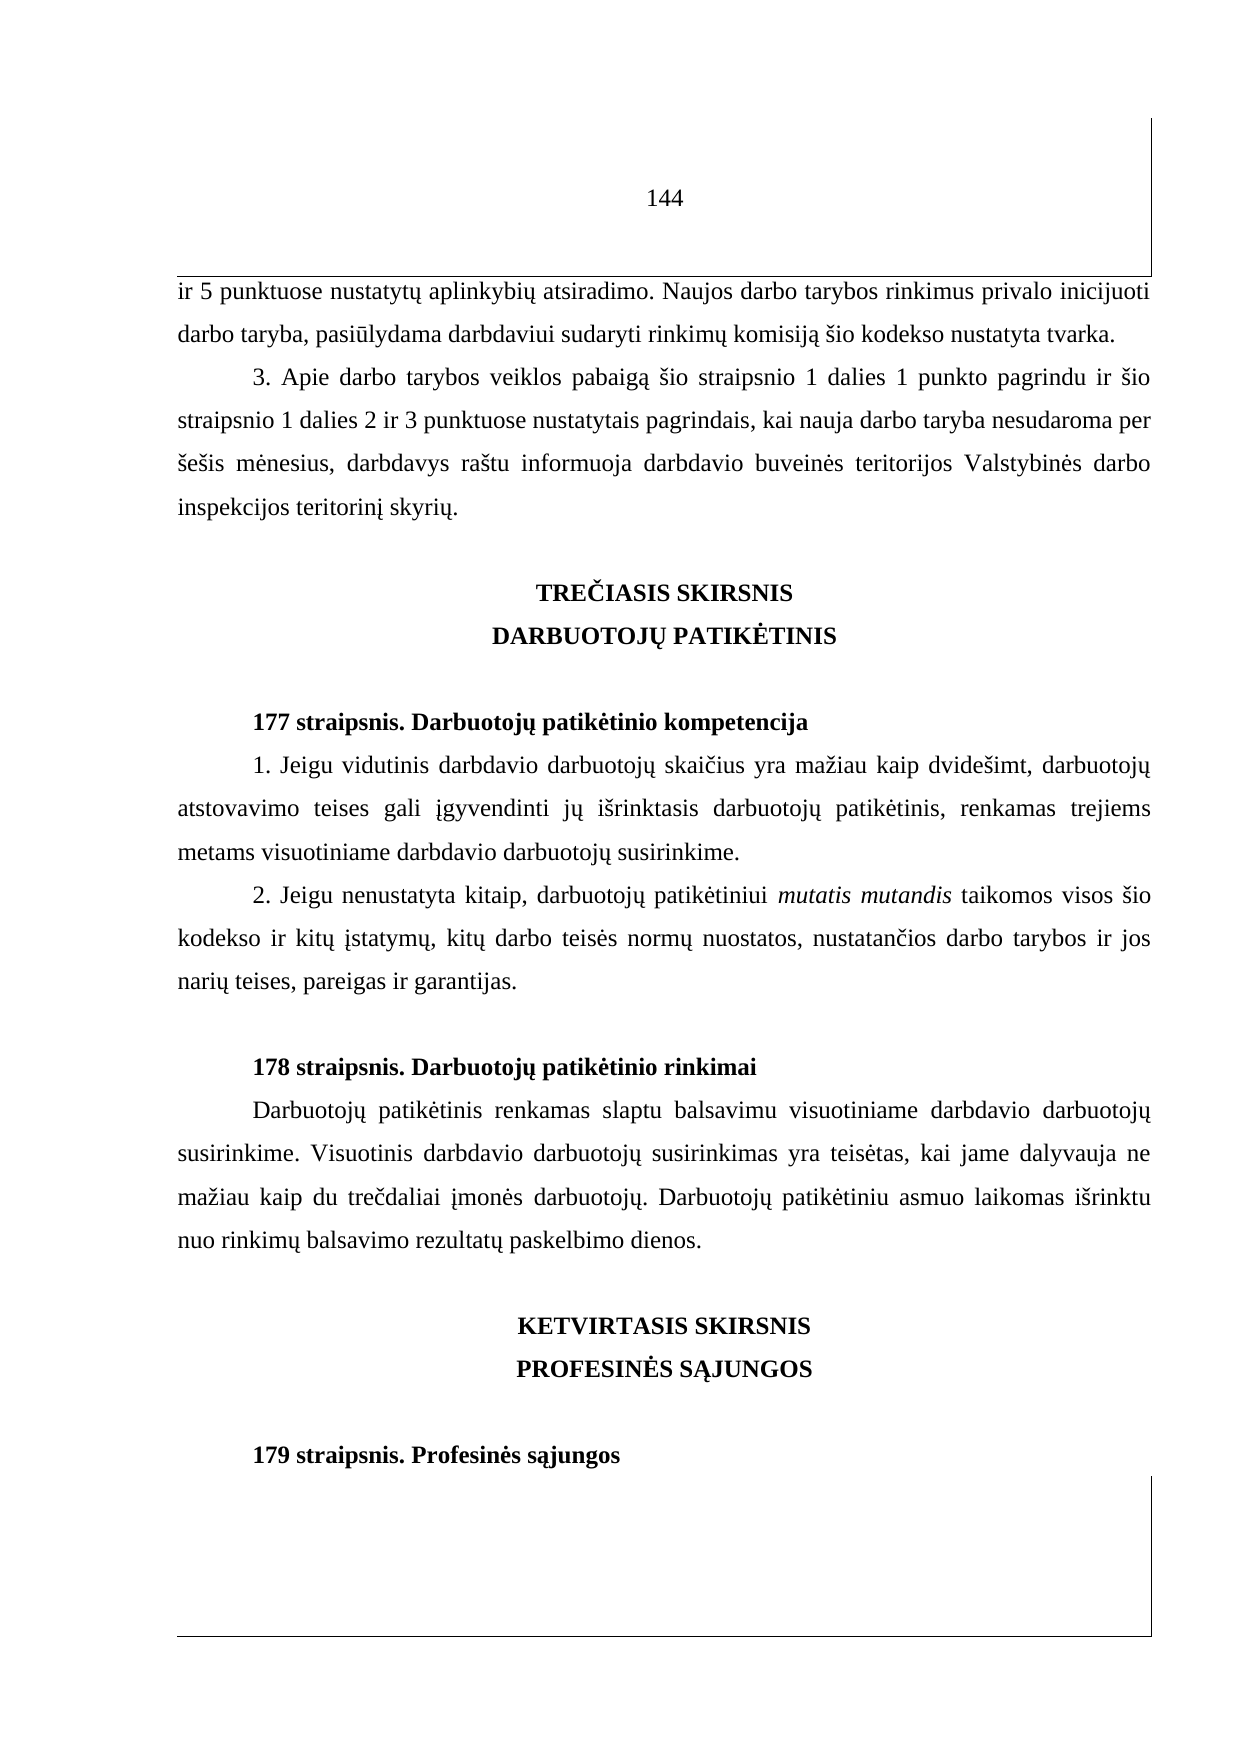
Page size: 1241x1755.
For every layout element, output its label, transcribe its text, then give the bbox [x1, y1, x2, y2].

text KETVIRTASIS SKIRSNIS [177, 1311, 1152, 1340]
text 1. Jeigu vidutinis darbdavio darbuotojų skaičius yra mažiau kaip dvidešimt, darbuotojų atstovavimo teises gali įgyvendinti jų išrinktasis darbuotojų patikėtinis, renkamas trejiems metams visuotiniame darbdavio darbuotojų susirinkime. [177, 750, 1152, 865]
subtitle 177 straipsnis. Darbuotojų patikėtinio kompetencija [177, 707, 1152, 736]
text DARBUOTOJŲ PATIKĖTINIS [177, 621, 1152, 650]
text ir 5 punktuose nustatytų aplinkybių atsiradimo. Naujos darbo tarybos rinkimus privalo inicijuoti darbo taryba, pasiūlydama darbdaviui sudaryti rinkimų komisiją šio kodekso nustatyta tvarka. [177, 276, 1152, 348]
subtitle 178 straipsnis. Darbuotojų patikėtinio rinkimai [177, 1052, 1152, 1081]
text TREČIASIS SKIRSNIS [177, 578, 1152, 607]
text 3. Apie darbo tarybos veiklos pabaigą šio straipsnio 1 dalies 1 punkto pagrindu ir šio straipsnio 1 dalies 2 ir 3 punktuose nustatytais pagrindais, kai nauja darbo taryba nesudaroma per šešis mėnesius, darbdavys raštu informuoja darbdavio buveinės teritorijos Valstybinės darbo inspekcijos teritorinį skyrių. [177, 362, 1152, 520]
text Darbuotojų patikėtinis renkamas slaptu balsavimu visuotiniame darbdavio darbuotojų susirinkime. Visuotinis darbdavio darbuotojų susirinkimas yra teisėtas, kai jame dalyvauja ne mažiau kaip du trečdaliai įmonės darbuotojų. Darbuotojų patikėtiniu asmuo laikomas išrinktu nuo rinkimų balsavimo rezultatų paskelbimo dienos. [177, 1095, 1152, 1253]
text PROFESINĖS SĄJUNGOS [177, 1354, 1152, 1383]
subtitle 179 straipsnis. Profesinės sąjungos [177, 1440, 1152, 1469]
text 2. Jeigu nenustatyta kitaip, darbuotojų patikėtiniui mutatis mutandis taikomos visos šio kodekso ir kitų įstatymų, kitų darbo teisės normų nuostatos, nustatančios darbo tarybos ir jos narių teises, pareigas ir garantijas. [177, 880, 1152, 995]
